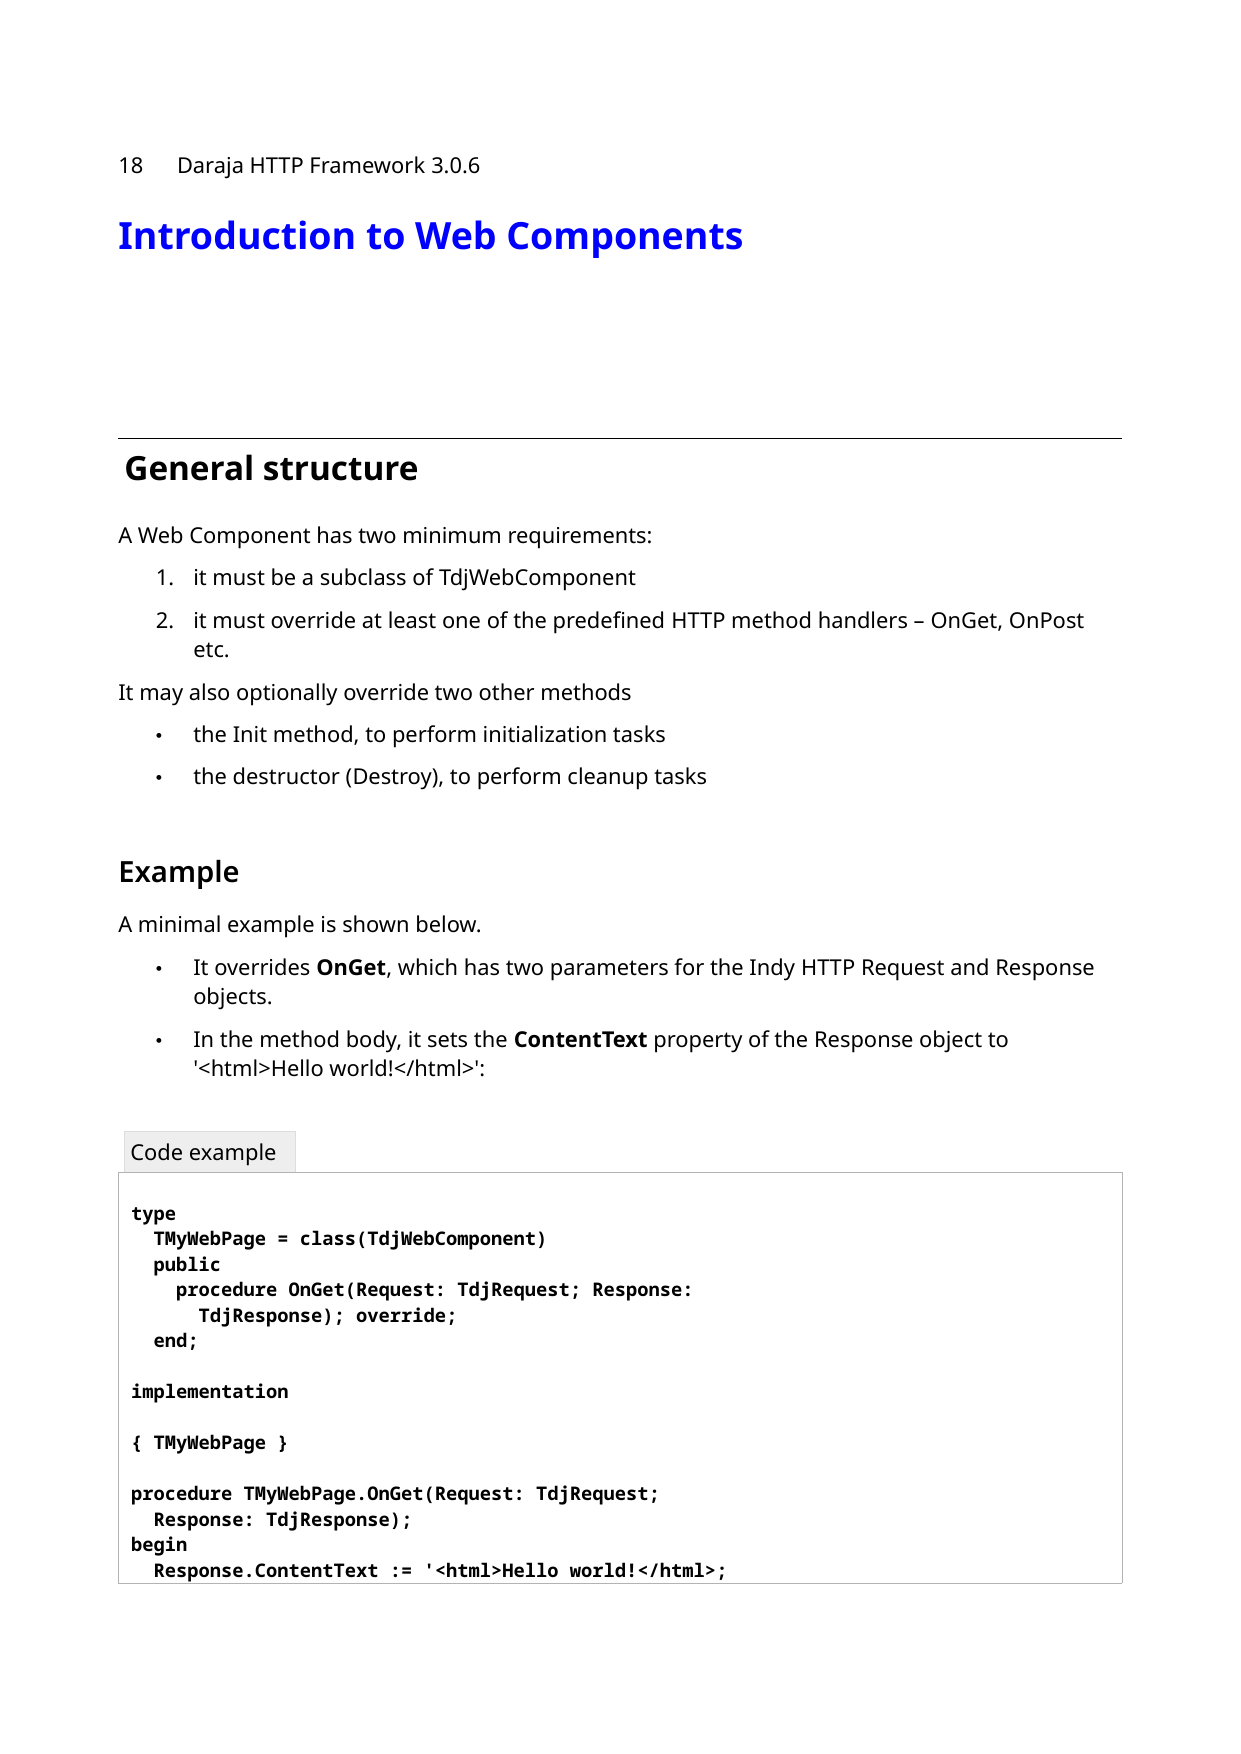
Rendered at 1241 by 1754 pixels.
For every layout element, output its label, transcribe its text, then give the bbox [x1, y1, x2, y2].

text type [119, 1198, 1122, 1223]
text procedure OnGet(Request: TdjRequest; Response: [119, 1274, 1122, 1300]
text TdjResponse); override; [119, 1300, 1122, 1325]
list the Init method, to perform initialization tasks [156, 719, 1122, 749]
text Code example [125, 1132, 295, 1172]
list it must be a subclass of TdjWebComponent [156, 562, 1122, 592]
subtitle General structure [118, 439, 1122, 496]
text public [119, 1249, 1122, 1274]
text Response: TdjResponse); [119, 1504, 1122, 1529]
subtitle Example [118, 851, 1122, 891]
text { TMyWebPage } [119, 1427, 1122, 1455]
text A Web Component has two minimum requirements: [118, 520, 1122, 550]
text implementation [119, 1376, 1122, 1404]
text A minimal example is shown below. [118, 909, 1122, 939]
list it must override at least one of the predefined HTTP method handlers – OnGet, OnPost etc. [156, 604, 1122, 664]
text Response.ContentText := '<html>Hello world!</html>; [119, 1555, 1122, 1583]
text end; [119, 1325, 1122, 1353]
list It overrides OnGet, which has two parameters for the Indy HTTP Request and Response objects. [156, 952, 1122, 1011]
text TMyWebPage = class(TdjWebComponent) [119, 1223, 1122, 1249]
text begin [119, 1529, 1122, 1555]
list In the method body, it sets the ContentText property of the Response object to '<html>Hello world!</html>': [156, 1024, 1122, 1083]
text procedure TMyWebPage.OnGet(Request: TdjRequest; [119, 1478, 1122, 1504]
list the destructor (Destroy), to perform cleanup tasks [156, 761, 1122, 791]
subtitle Introduction to Web Components [118, 209, 1122, 260]
text It may also optionally override two other methods [118, 677, 1122, 706]
